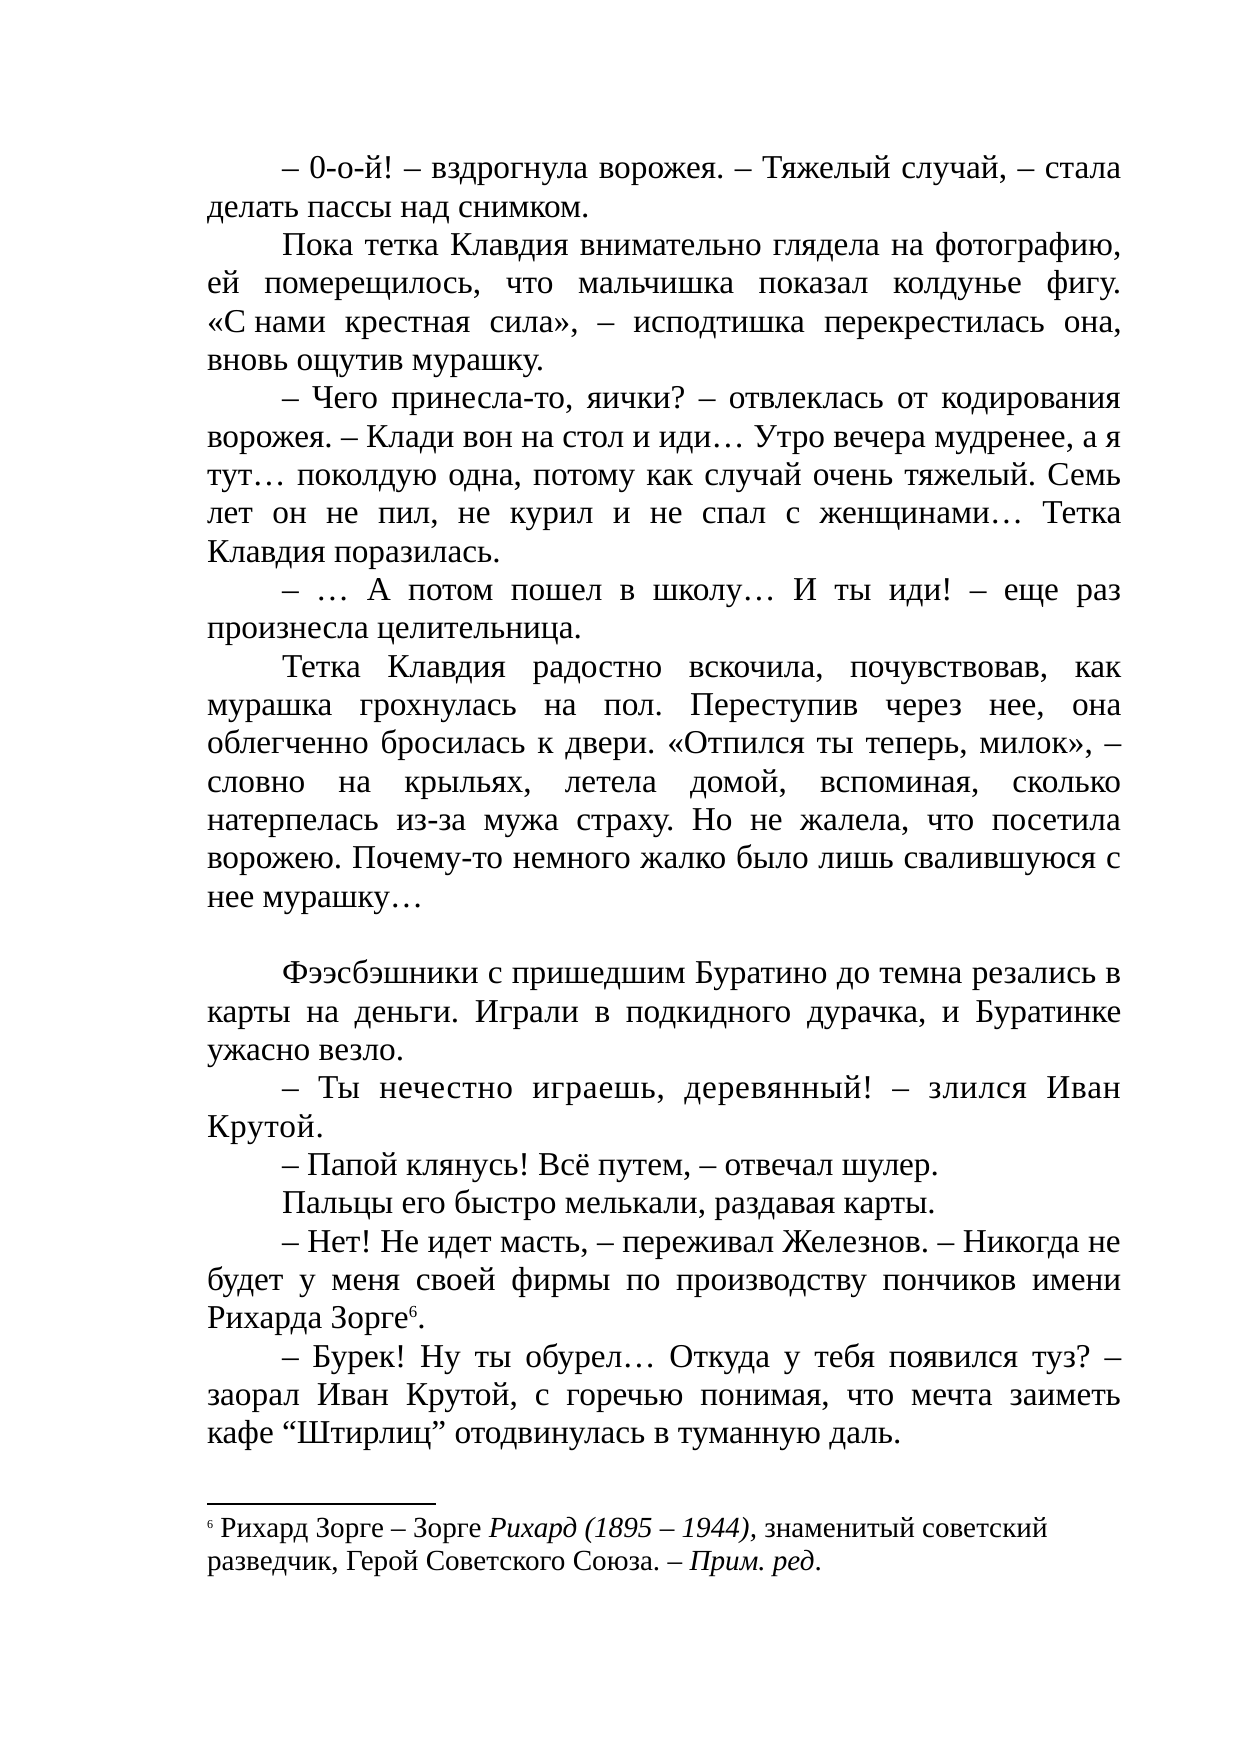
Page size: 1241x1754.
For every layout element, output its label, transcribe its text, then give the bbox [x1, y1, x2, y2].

subtitle – Бурек! Ну ты обурел… Откуда у тебя появился туз? – заорал Иван Крутой, с горечью понимая, что мечта заиметь кафе “Штирлиц” отодвинулась в туманную даль. [207, 1336, 1122, 1451]
text Рихард Зорге – Зорге Рихард (1895 – 1944), знаменитый советский разведчик, Герой Советского Союза. – Прим. ред. [207, 1510, 1122, 1577]
subtitle – Чего принесла-то, яички? – отвлеклась от кодирования ворожея. – Клади вон на стол и иди… Утро вечера мудренее, а я тут… поколдую одна, потому как случай очень тяжелый. Семь лет он не пил, не курил и не спал с женщинами… Тетка Клавдия поразилась. [207, 378, 1122, 569]
subtitle – Нет! Не идет масть, – переживал Железнов. – Никогда не будет у меня своей фирмы по производству пончиков имени Рихарда Зорге. [207, 1221, 1122, 1336]
subtitle Пока тетка Клавдия внимательно глядела на фотографию, ей померещилось, что мальчишка показал колдунье фигу. «С нами крестная сила», – исподтишка перекрестилась она, вновь ощутив мурашку. [207, 224, 1122, 378]
subtitle – Папой клянусь! Всё путем, – отвечал шулер. [207, 1144, 1122, 1183]
subtitle Фээсбэшники с пришедшим Буратино до темна резались в карты на деньги. Играли в подкидного дурачка, и Буратинке ужасно везло. [207, 953, 1122, 1068]
subtitle – … А потом пошел в школу… И ты иди! – еще раз произнесла целительница. [207, 569, 1122, 646]
subtitle Пальцы его быстро мелькали, раздавая карты. [207, 1183, 1122, 1221]
subtitle Тетка Клавдия радостно вскочила, почувствовав, как мурашка грохнулась на пол. Переступив через нее, она облегченно бросилась к двери. «Отпился ты теперь, милок», – словно на крыльях, летела домой, вспоминая, сколько натерпелась из-за мужа страху. Но не жалела, что посетила ворожею. Почему-то немного жалко было лишь свалившуюся с нее мурашку… [207, 646, 1122, 914]
subtitle – Ты нечестно играешь, деревянный! – злился Иван Крутой. [207, 1068, 1122, 1144]
subtitle – 0-о-й! – вздрогнула ворожея. – Тяжелый случай, – стала делать пассы над снимком. [207, 148, 1122, 224]
